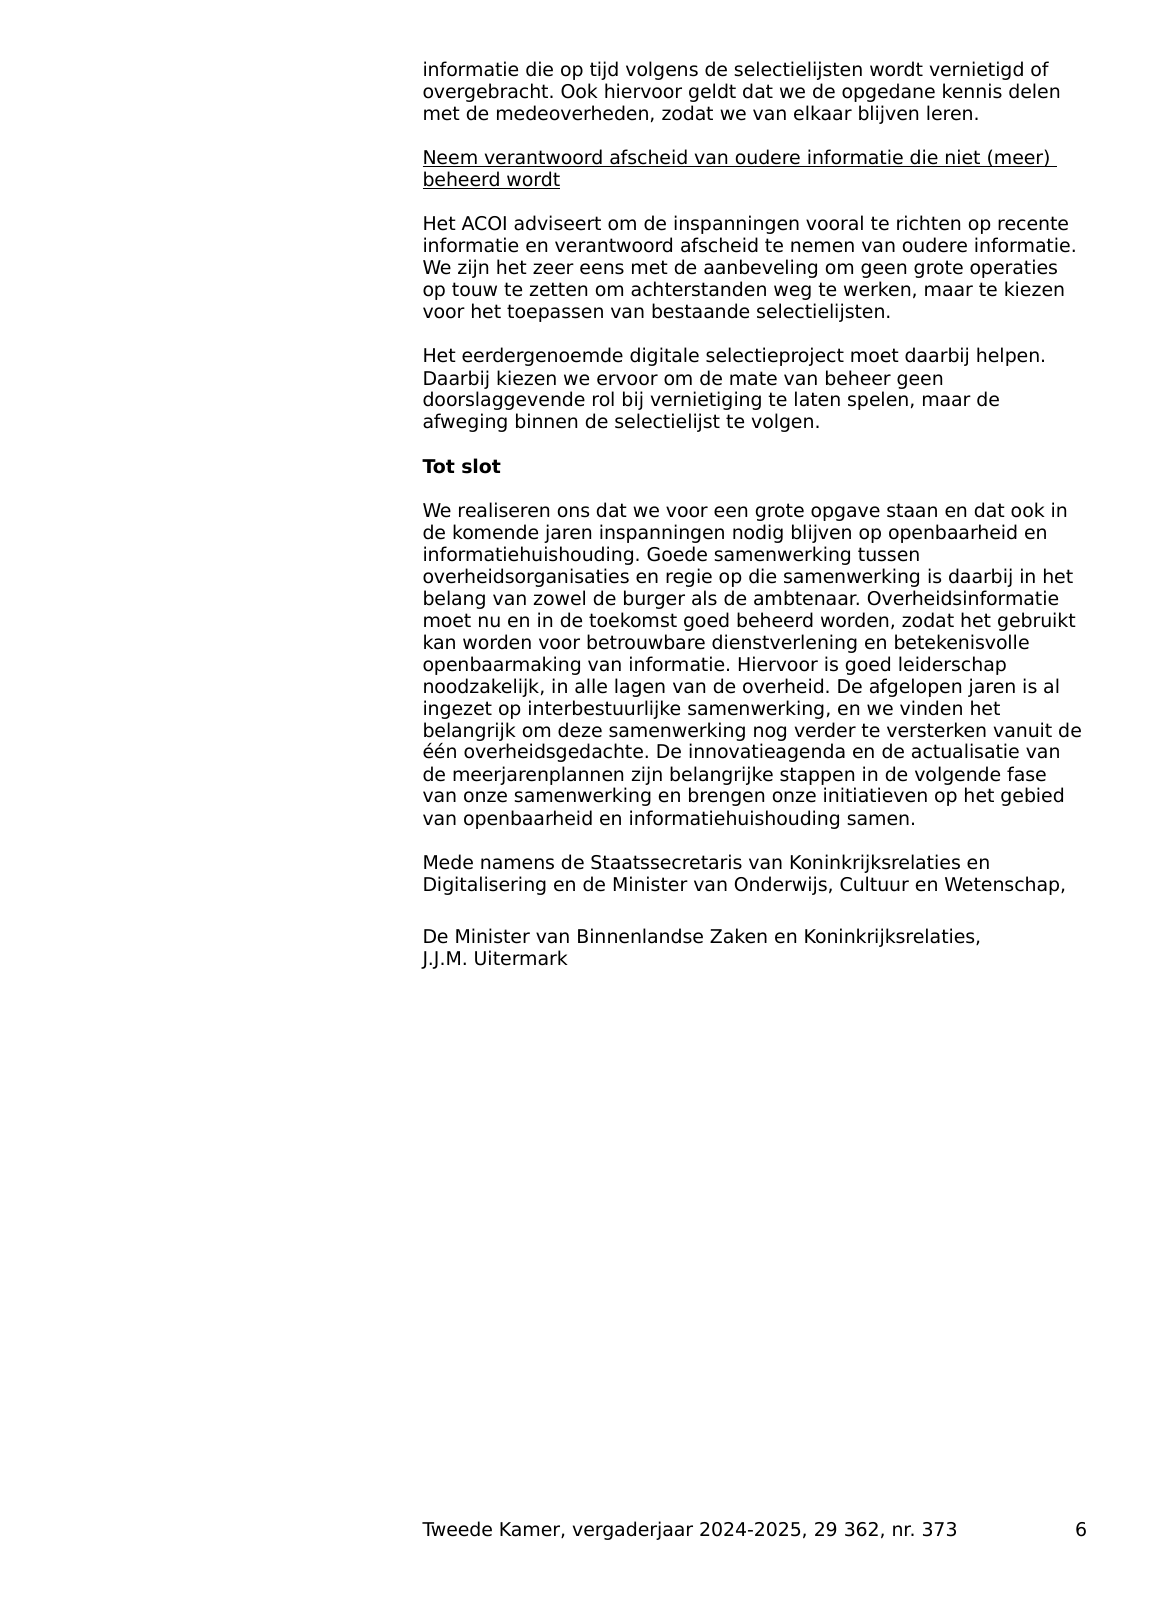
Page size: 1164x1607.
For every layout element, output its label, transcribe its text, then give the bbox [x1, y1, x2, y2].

subtitle Tot slot [422, 456, 1087, 477]
subtitle Neem verantwoord afscheid van oudere informatie die niet (meer) beheerd wordt [422, 147, 1087, 191]
text We realiseren ons dat we voor een grote opgave staan en dat ook in de komende jaren inspanningen nodig blijven op openbaarheid en informatiehuishouding. Goede samenwerking tussen overheidsorganisaties en regie op die samenwerking is daarbij in het belang van zowel de burger als de ambtenaar. Overheidsinformatie moet nu en in de toekomst goed beheerd worden, zodat het gebruikt kan worden voor betrouwbare dienstverlening en betekenisvolle openbaarmaking van informatie. Hiervoor is goed leiderschap noodzakelijk, in alle lagen van de overheid. De afgelopen jaren is al ingezet op interbestuurlijke samenwerking, en we vinden het belangrijk om deze samenwerking nog verder te versterken vanuit de één overheidsgedachte. De innovatieagenda en de actualisatie van de meerjarenplannen zijn belangrijke stappen in de volgende fase van onze samenwerking en brengen onze initiatieven op het gebied van openbaarheid en informatiehuishouding samen. [422, 500, 1087, 829]
text informatie die op tijd volgens de selectielijsten wordt vernietigd of overgebracht. Ook hiervoor geldt dat we de opgedane kennis delen met de medeoverheden, zodat we van elkaar blijven leren. [422, 59, 1087, 125]
text De Minister van Binnenlandse Zaken en Koninkrijksrelaties, J.J.M. Uitermark [422, 926, 1087, 969]
text Mede namens de Staatssecretaris van Koninkrijksrelaties en Digitalisering en de Minister van Onderwijs, Cultuur en Wetenschap, [422, 852, 1087, 896]
text Het ACOI adviseert om de inspanningen vooral te richten op recente informatie en verantwoord afscheid te nemen van oudere informatie. We zijn het zeer eens met de aanbeveling om geen grote operaties op touw te zetten om achterstanden weg te werken, maar te kiezen voor het toepassen van bestaande selectielijsten. [422, 213, 1087, 323]
text Het eerdergenoemde digitale selectieproject moet daarbij helpen. Daarbij kiezen we ervoor om de mate van beheer geen doorslaggevende rol bij vernietiging te laten spelen, maar de afweging binnen de selectielijst te volgen. [422, 345, 1087, 433]
